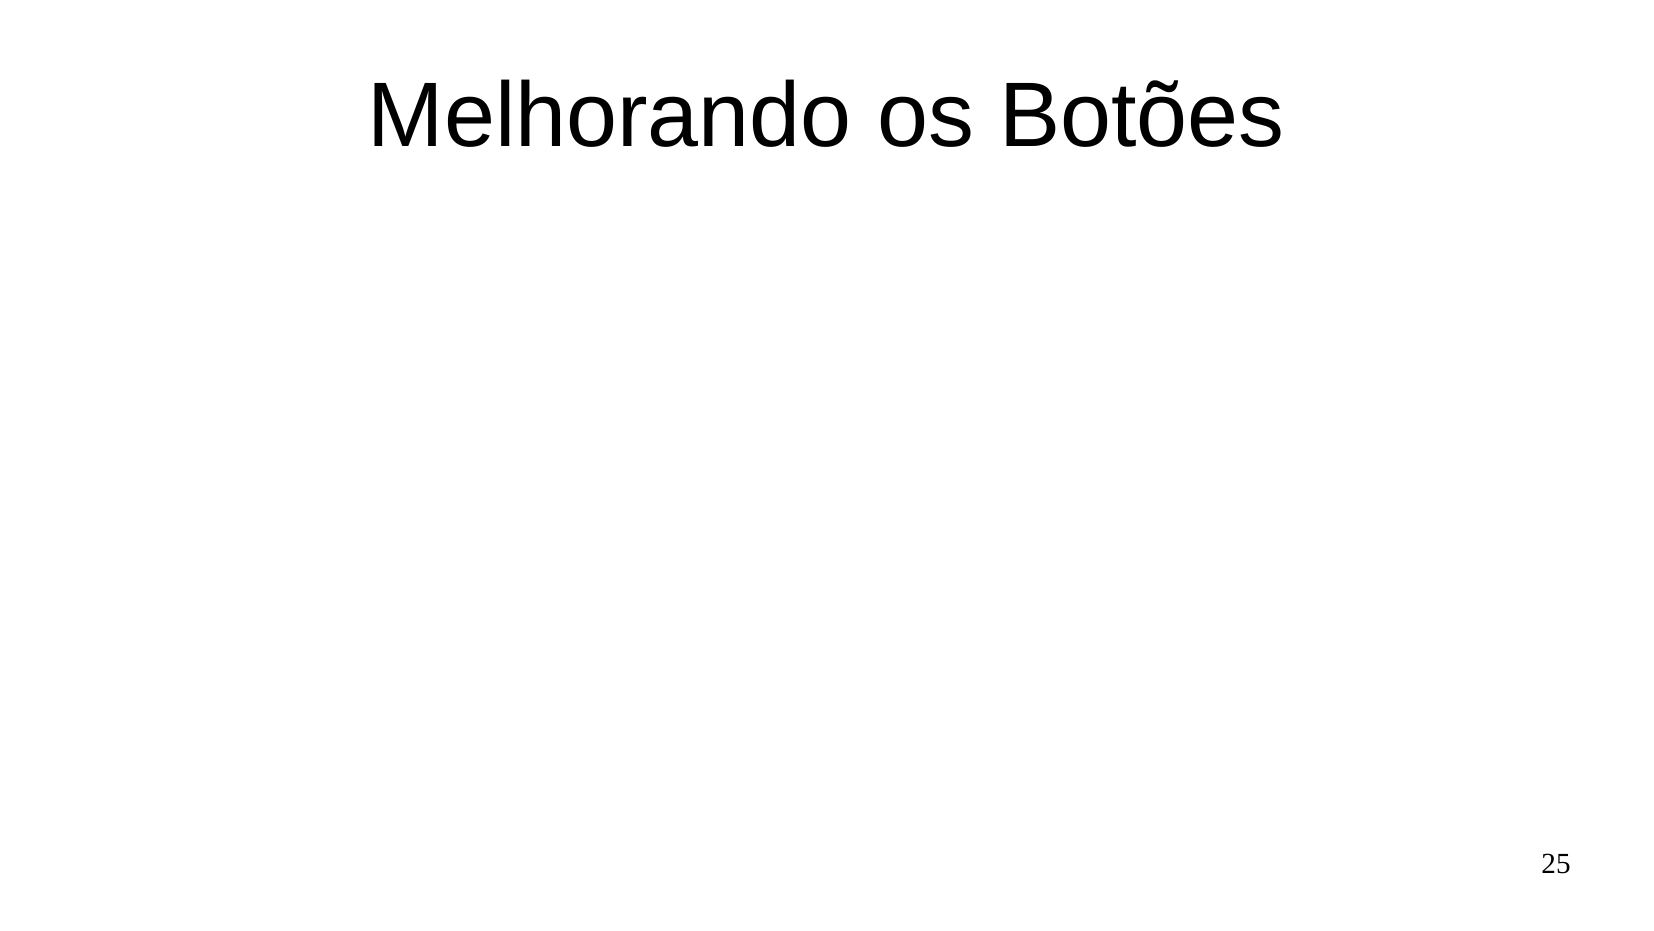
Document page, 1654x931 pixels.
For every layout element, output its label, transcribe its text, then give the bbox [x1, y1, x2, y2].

title Melhorando os Botões [82, 37, 1571, 193]
